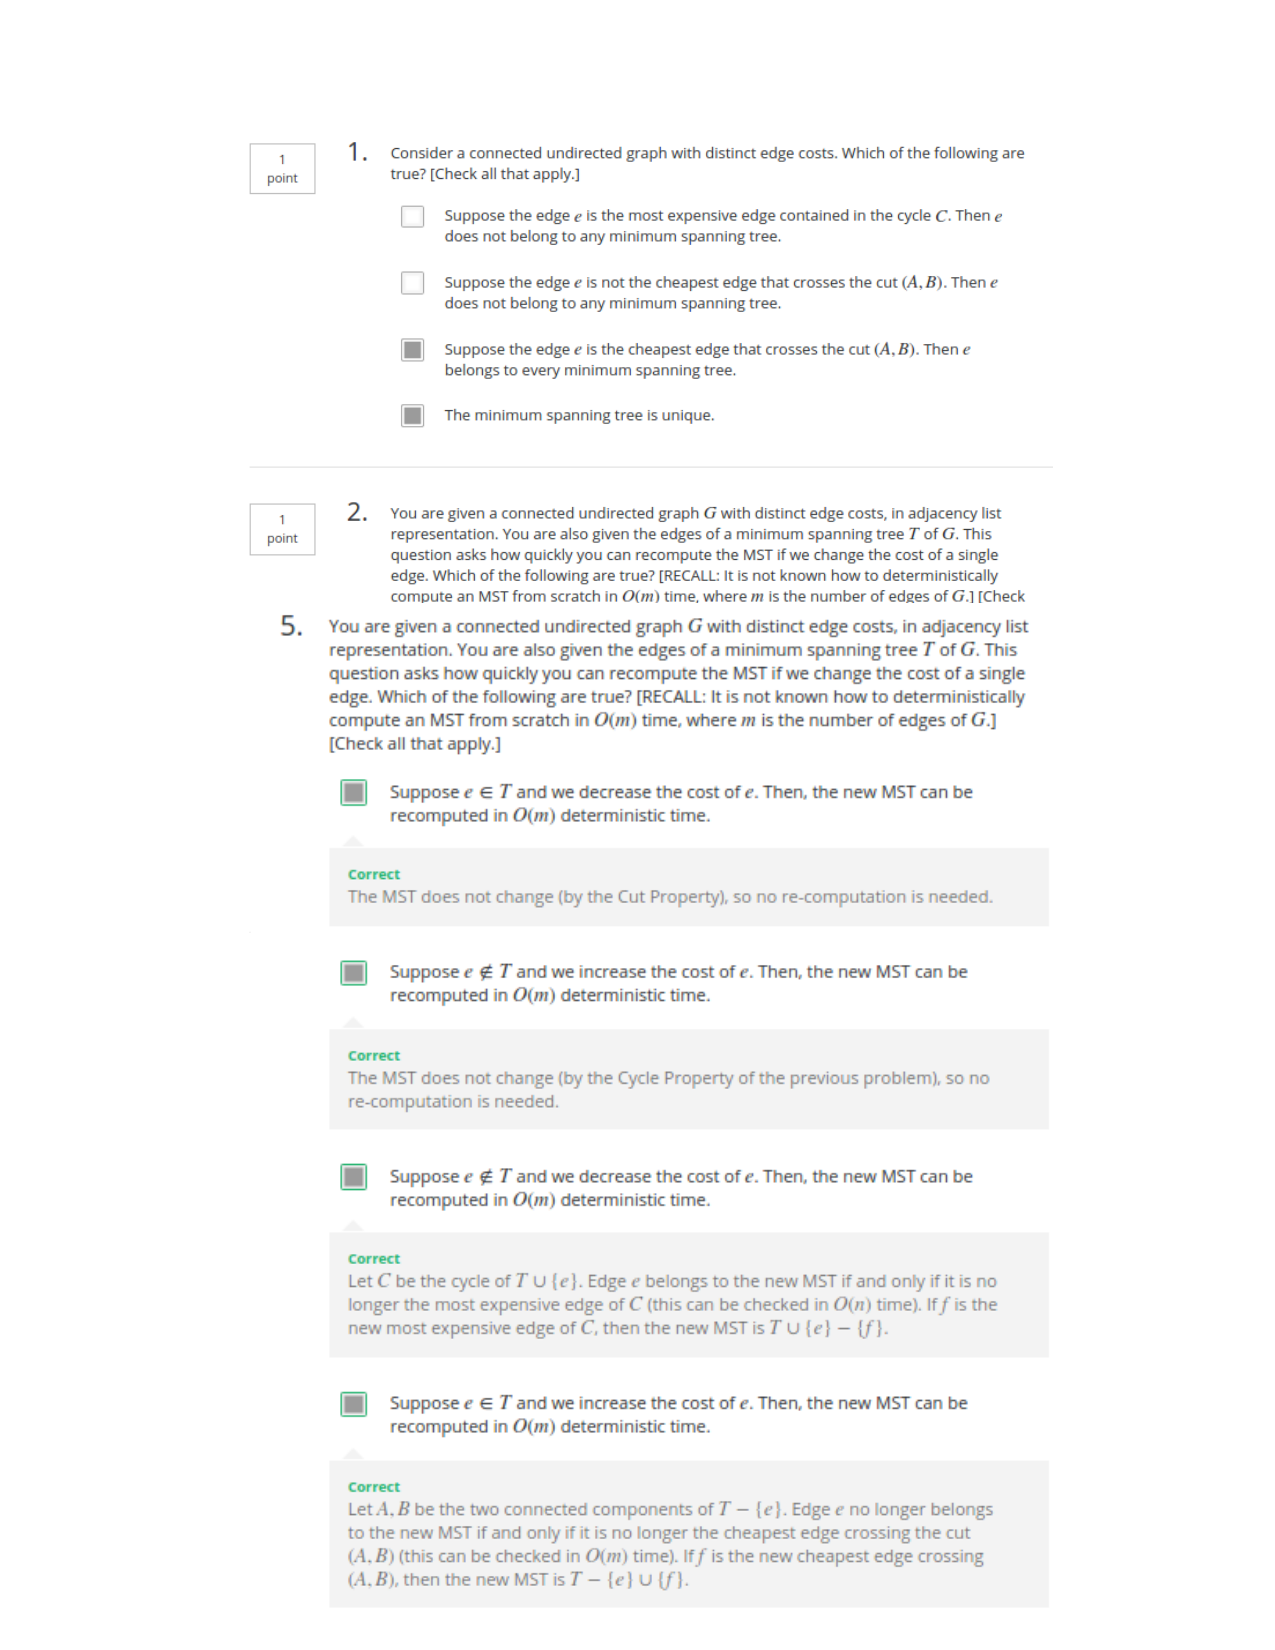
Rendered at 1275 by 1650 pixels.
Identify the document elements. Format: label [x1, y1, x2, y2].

picture [222, 118, 1093, 1650]
